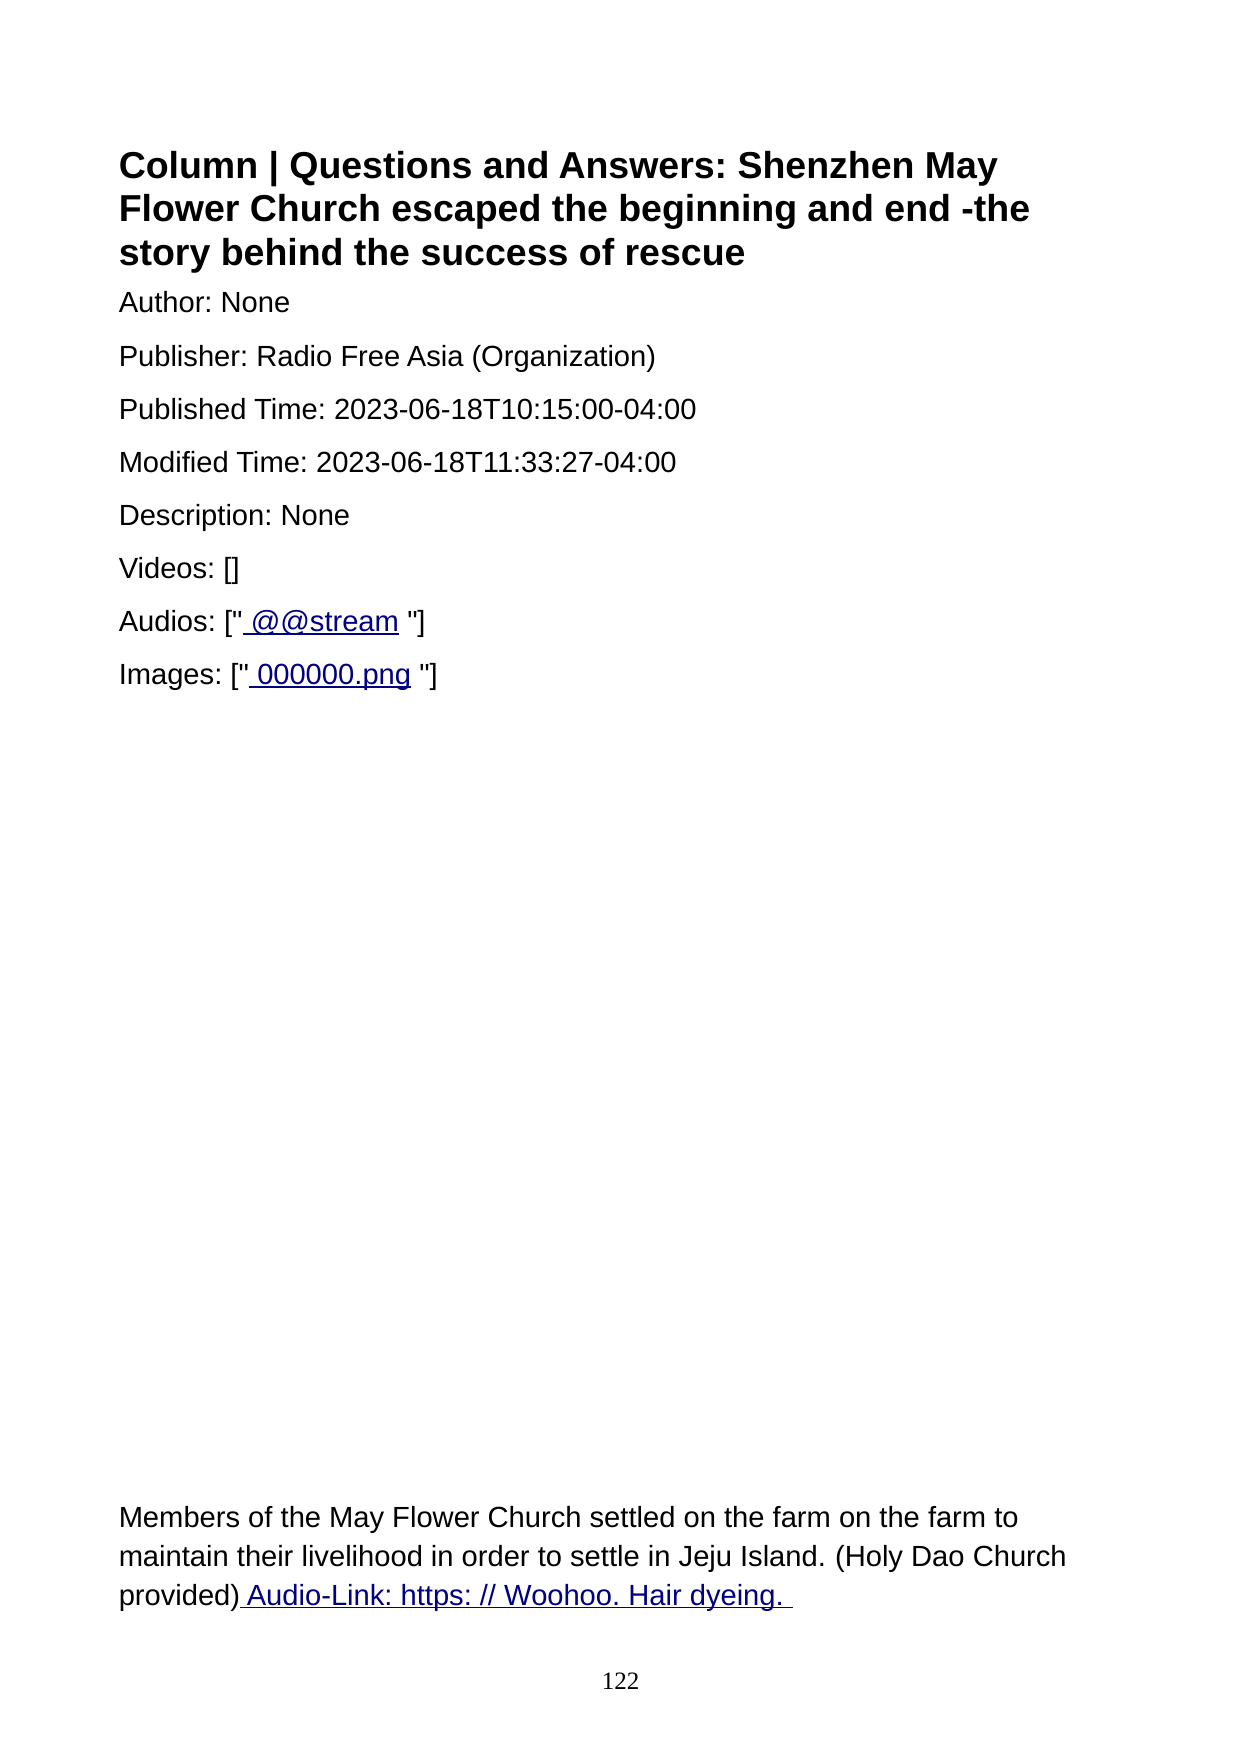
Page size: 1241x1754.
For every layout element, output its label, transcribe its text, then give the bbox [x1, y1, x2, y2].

text Description: None [118, 498, 1122, 531]
text Images: [" 000000.png "] [118, 657, 1122, 691]
text Modified Time: 2023-06-18T11:33:27-04:00 [118, 445, 1122, 478]
text Members of the May Flower Church settled on the farm on the farm to maintain their livelihood in order to settle in Jeju Island. (Holy Dao Church provided) Audio-Link: https: // Woohoo. Hair dyeing. [118, 710, 1122, 1611]
subtitle Column | Questions and Answers: Shenzhen May Flower Church escaped the beginning and end -the story behind the success of rescue [118, 143, 1122, 273]
text Publisher: Radio Free Asia (Organization) [118, 338, 1122, 372]
text Published Time: 2023-06-18T10:15:00-04:00 [118, 392, 1122, 425]
text Author: None [118, 285, 1122, 319]
text Videos: [] [118, 551, 1122, 584]
text Audios: [" @@stream "] [118, 604, 1122, 638]
